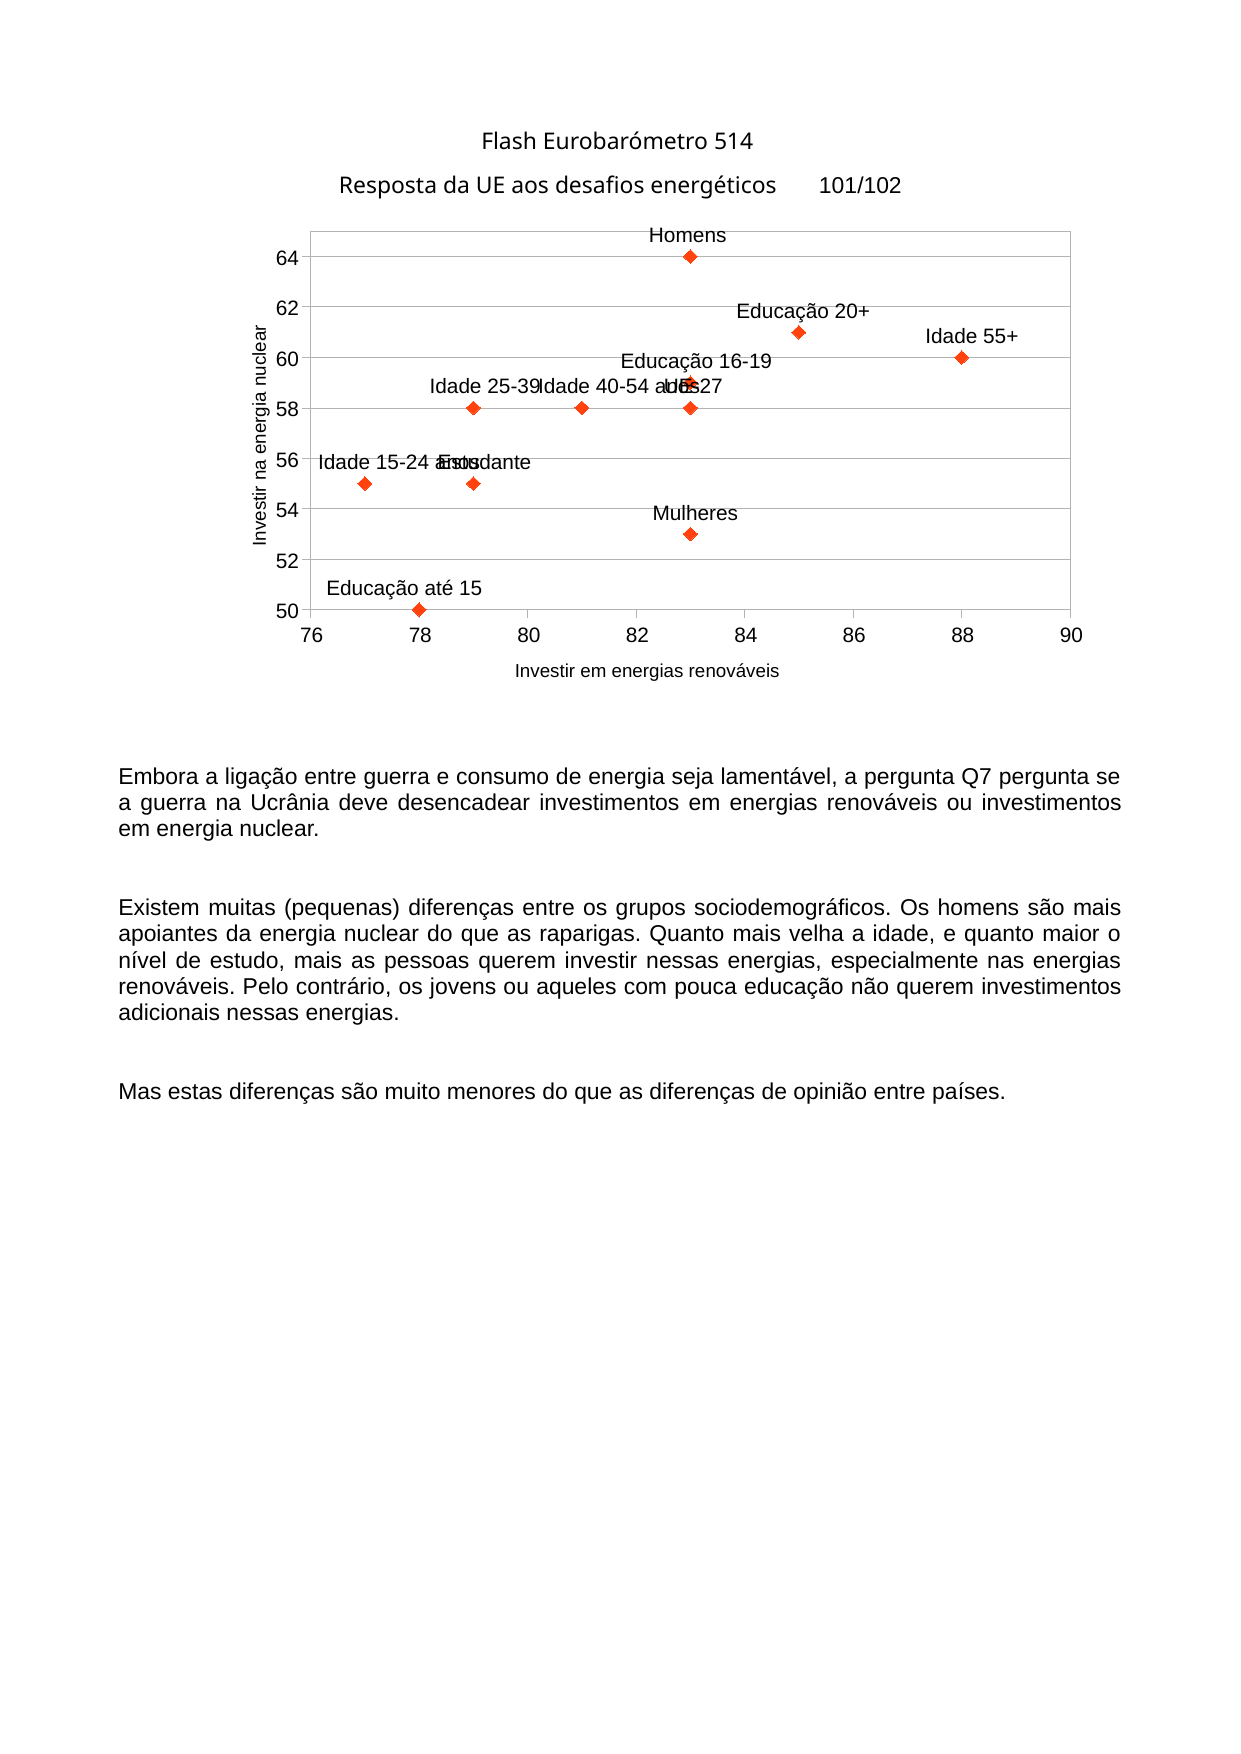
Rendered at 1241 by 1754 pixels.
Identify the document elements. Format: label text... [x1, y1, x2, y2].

text Existem muitas (pequenas) diferenças entre os grupos sociodemográficos. Os homens são mais apoiantes da energia nuclear do que as raparigas. Quanto mais velha a idade, e quanto maior o nível de estudo, mais as pessoas querem investir nessas energias, especialmente nas energias renováveis. Pelo contrário, os jovens ou aqueles com pouca educação não querem investimentos adicionais nessas energias. [118, 894, 1122, 1026]
text Embora a ligação entre guerra e consumo de energia seja lamentável, a pergunta Q7 pergunta se a guerra na Ucrânia deve desencadear investimentos em energias renováveis ou investimentos em energia nuclear. [118, 763, 1122, 842]
text Mas estas diferenças são muito menores do que as diferenças de opinião entre países. [118, 1078, 1122, 1104]
